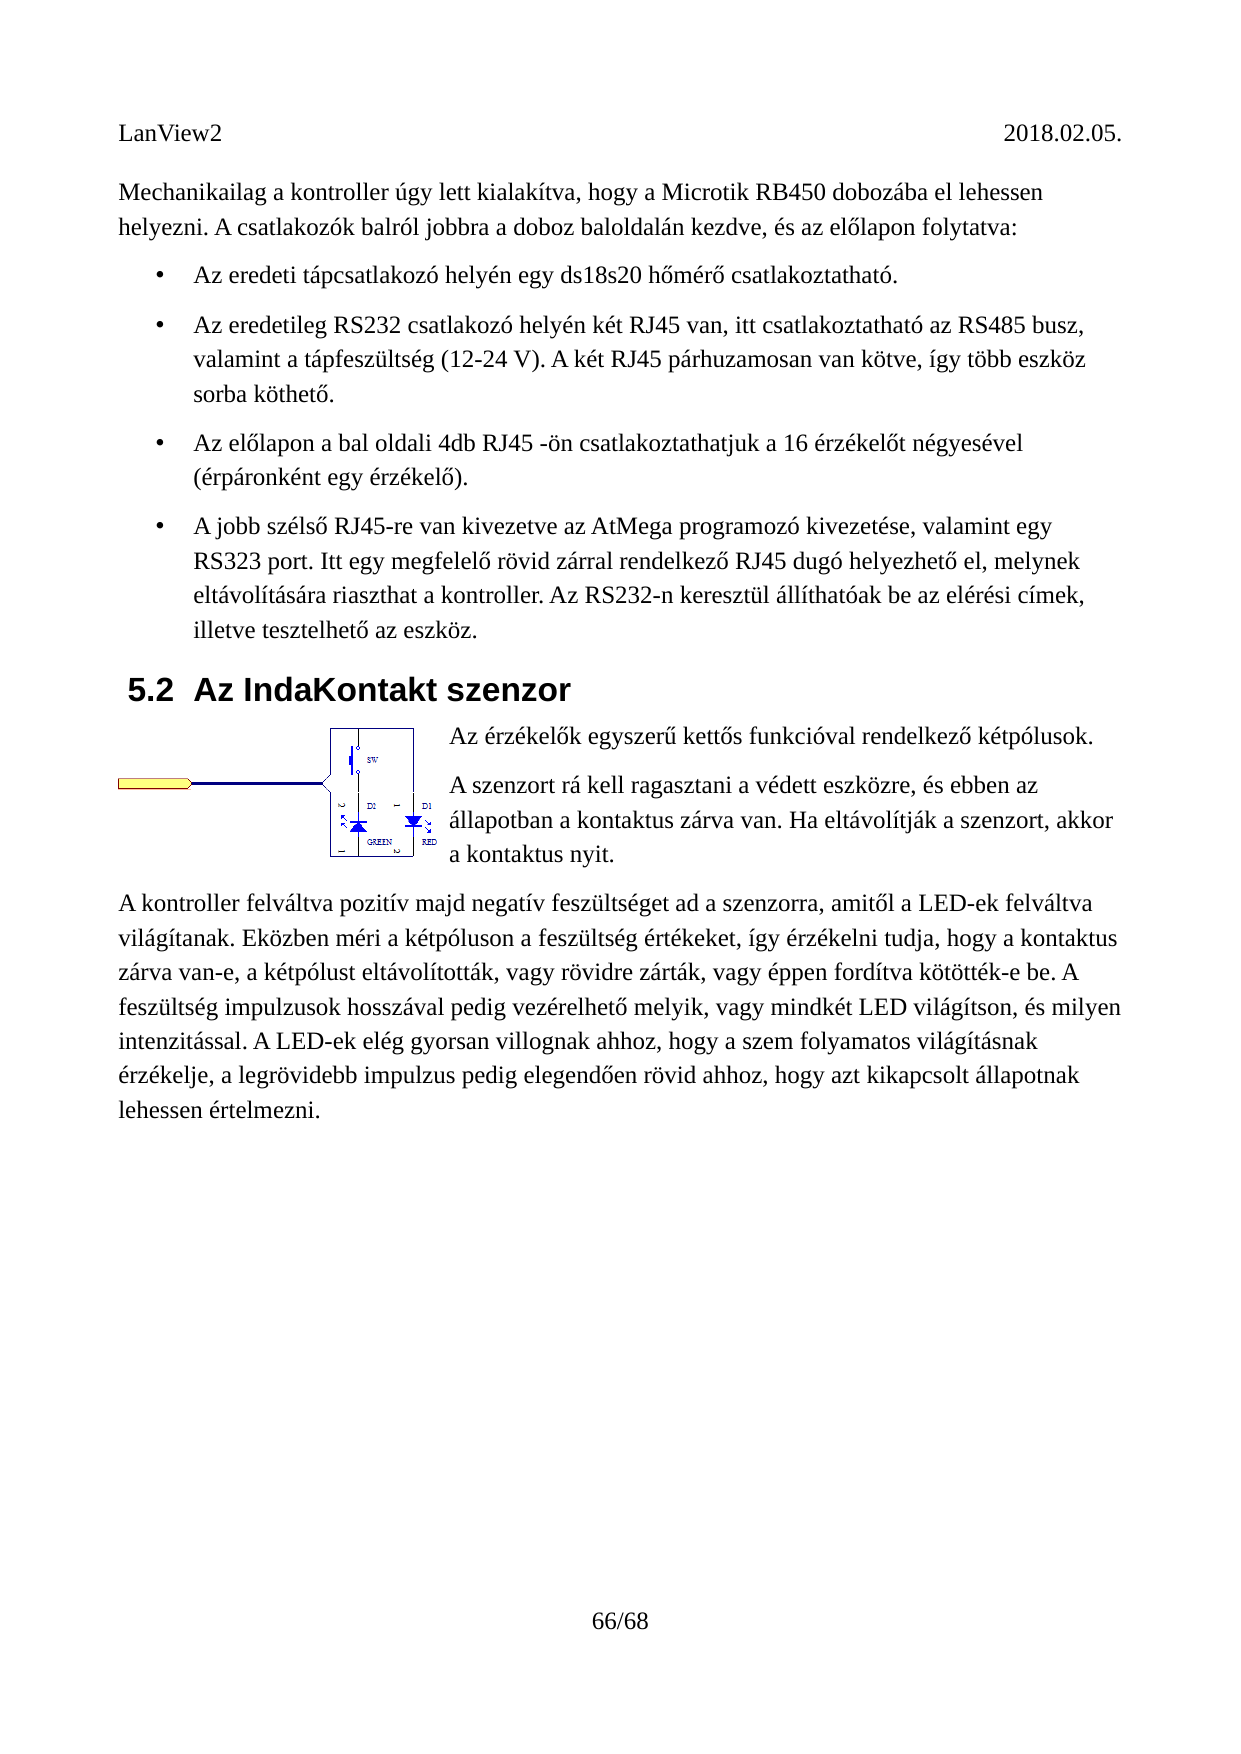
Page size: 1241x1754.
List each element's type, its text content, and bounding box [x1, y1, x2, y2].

text A szenzort rá kell ragasztani a védett eszközre, és ebben az állapotban a kontaktus zárva van. Ha eltávolítják a szenzort, akkor a kontaktus nyit. [447, 770, 1122, 868]
list Az eredetileg RS232 csatlakozó helyén két RJ45 van, itt csatlakoztatható az RS485 busz, valamint a tápfeszültség (12-24 V). A két RJ45 párhuzamosan van kötve, így több eszköz sorba köthető. [156, 310, 1122, 407]
text Az érzékelők egyszerű kettős funkcióval rendelkező kétpólusok. [118, 721, 1122, 750]
subtitle Az IndaKontakt szenzor [118, 670, 1122, 709]
list Az előlapon a bal oldali 4db RJ45 -ön csatlakoztathatjuk a 16 érzékelőt négyesével (érpáronként egy érzékelő). [156, 428, 1122, 491]
list A jobb szélső RJ45-re van kivezetve az AtMega programozó kivezetése, valamint egy RS323 port. Itt egy megfelelő rövid zárral rendelkező RJ45 dugó helyezhető el, melynek eltávolítására riaszthat a kontroller. Az RS232-n keresztül állíthatóak be az elérési címek, illetve tesztelhető az eszköz. [156, 511, 1122, 643]
text A kontroller felváltva pozitív majd negatív feszültséget ad a szenzorra, amitől a LED-ek felváltva világítanak. Eközben méri a kétpóluson a feszültség értékeket, így érzékelni tudja, hogy a kontaktus zárva van-e, a kétpólust eltávolították, vagy rövidre zárták, vagy éppen fordítva kötötték-e be. A feszültség impulzusok hosszával pedig vezérelhető melyik, vagy mindkét LED világítson, és milyen intenzitással. A LED-ek elég gyorsan villognak ahhoz, hogy a szem folyamatos világításnak érzékelje, a legrövidebb impulzus pedig elegendően rövid ahhoz, hogy azt kikapcsolt állapotnak lehessen értelmezni. [118, 888, 1122, 1124]
text Mechanikailag a kontroller úgy lett kialakítva, hogy a Microtik RB450 dobozába el lehessen helyezni. A csatlakozók balról jobbra a doboz baloldalán kezdve, és az előlapon folytatva: [118, 177, 1122, 240]
list Az eredeti tápcsatlakozó helyén egy ds18s20 hőmérő csatlakoztatható. [156, 261, 1122, 289]
